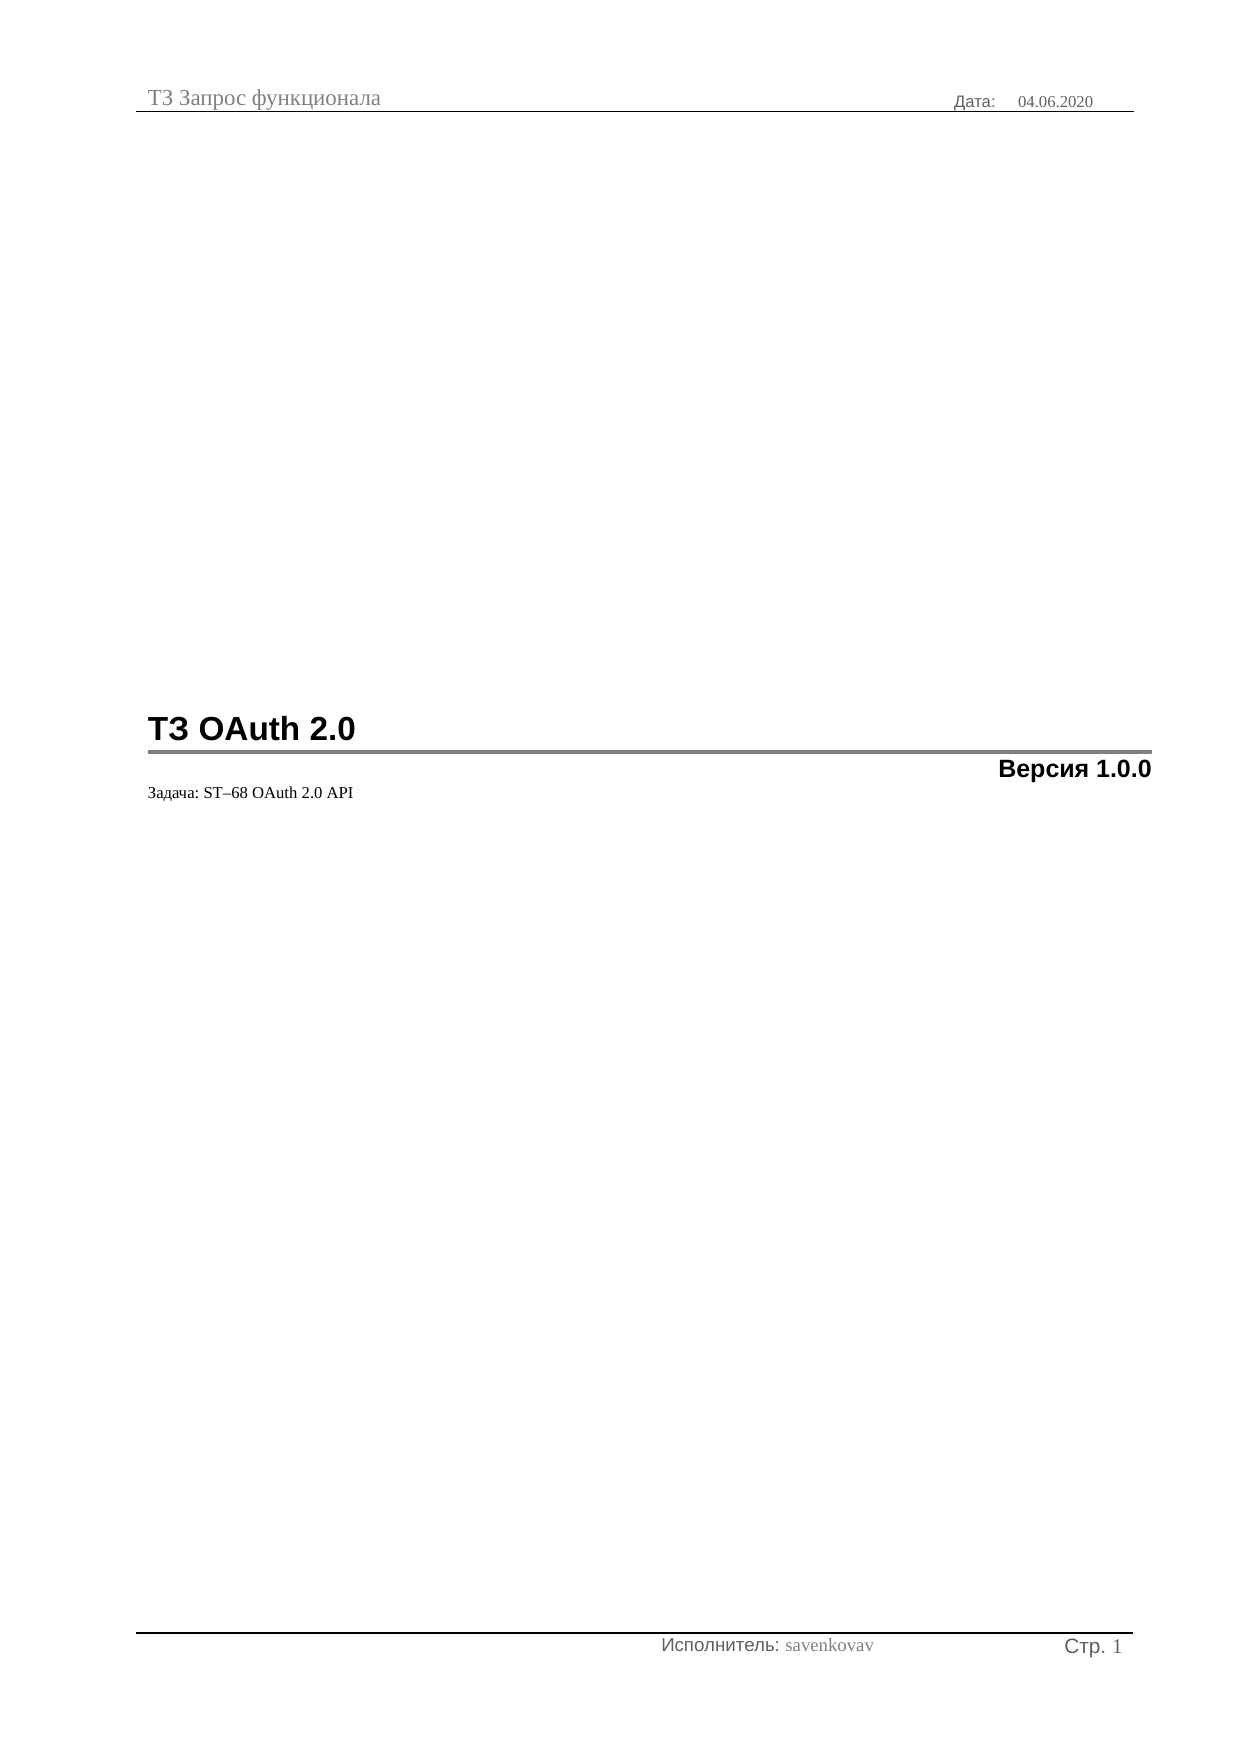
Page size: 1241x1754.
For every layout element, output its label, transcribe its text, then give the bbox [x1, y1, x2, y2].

text Версия 1.0.0 [148, 754, 1152, 783]
text Задача: ST–68 OAuth 2.0 API [148, 783, 1152, 802]
text ТЗ OAuth 2.0 [148, 709, 1152, 750]
